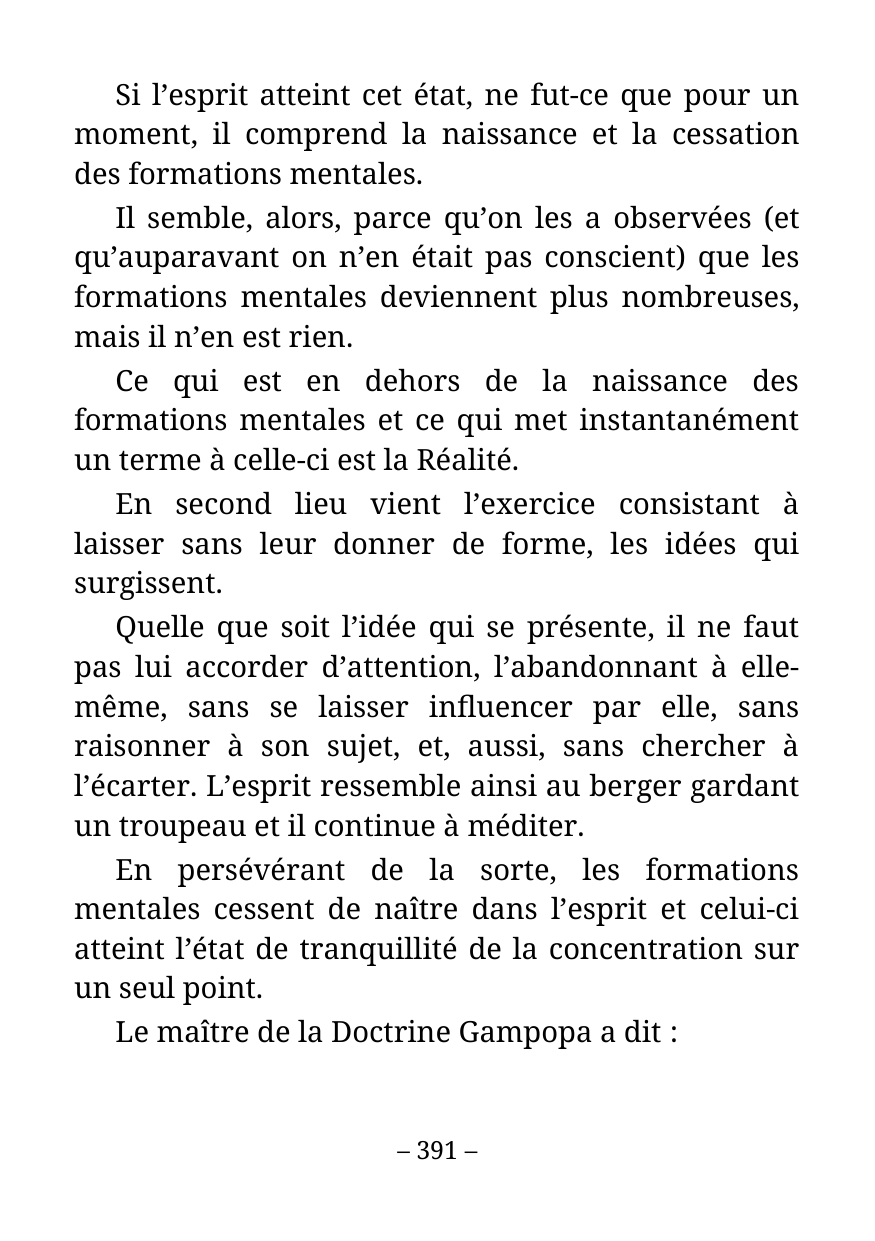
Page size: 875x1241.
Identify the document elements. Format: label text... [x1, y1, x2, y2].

text Il semble, alors, parce qu’on les a observées (et qu’auparavant on n’en était pas conscient) que les formations mentales deviennent plus nombreuses, mais il n’en est rien. [74, 197, 800, 356]
text Le maître de la Doctrine Gampopa a dit : [74, 1012, 800, 1051]
text En second lieu vient l’exercice consistant à laisser sans leur donner de forme, les idées qui surgissent. [74, 483, 800, 602]
text Ce qui est en dehors de la naissance des formations mentales et ce qui met instantanément un terme à celle-ci est la Réalité. [74, 360, 800, 479]
text Quelle que soit l’idée qui se présente, il ne faut pas lui accorder d’attention, l’abandonnant à elle-même, sans se laisser influencer par elle, sans raisonner à son sujet, et, aussi, sans chercher à l’écarter. L’esprit ressemble ainsi au berger gardant un troupeau et il continue à méditer. [74, 606, 800, 844]
text Si l’esprit atteint cet état, ne fut-ce que pour un moment, il comprend la naissance et la cessation des formations mentales. [74, 74, 800, 193]
text En persévérant de la sorte, les formations mentales cessent de naître dans l’esprit et celui-ci atteint l’état de tranquillité de la concentration sur un seul point. [74, 849, 800, 1007]
